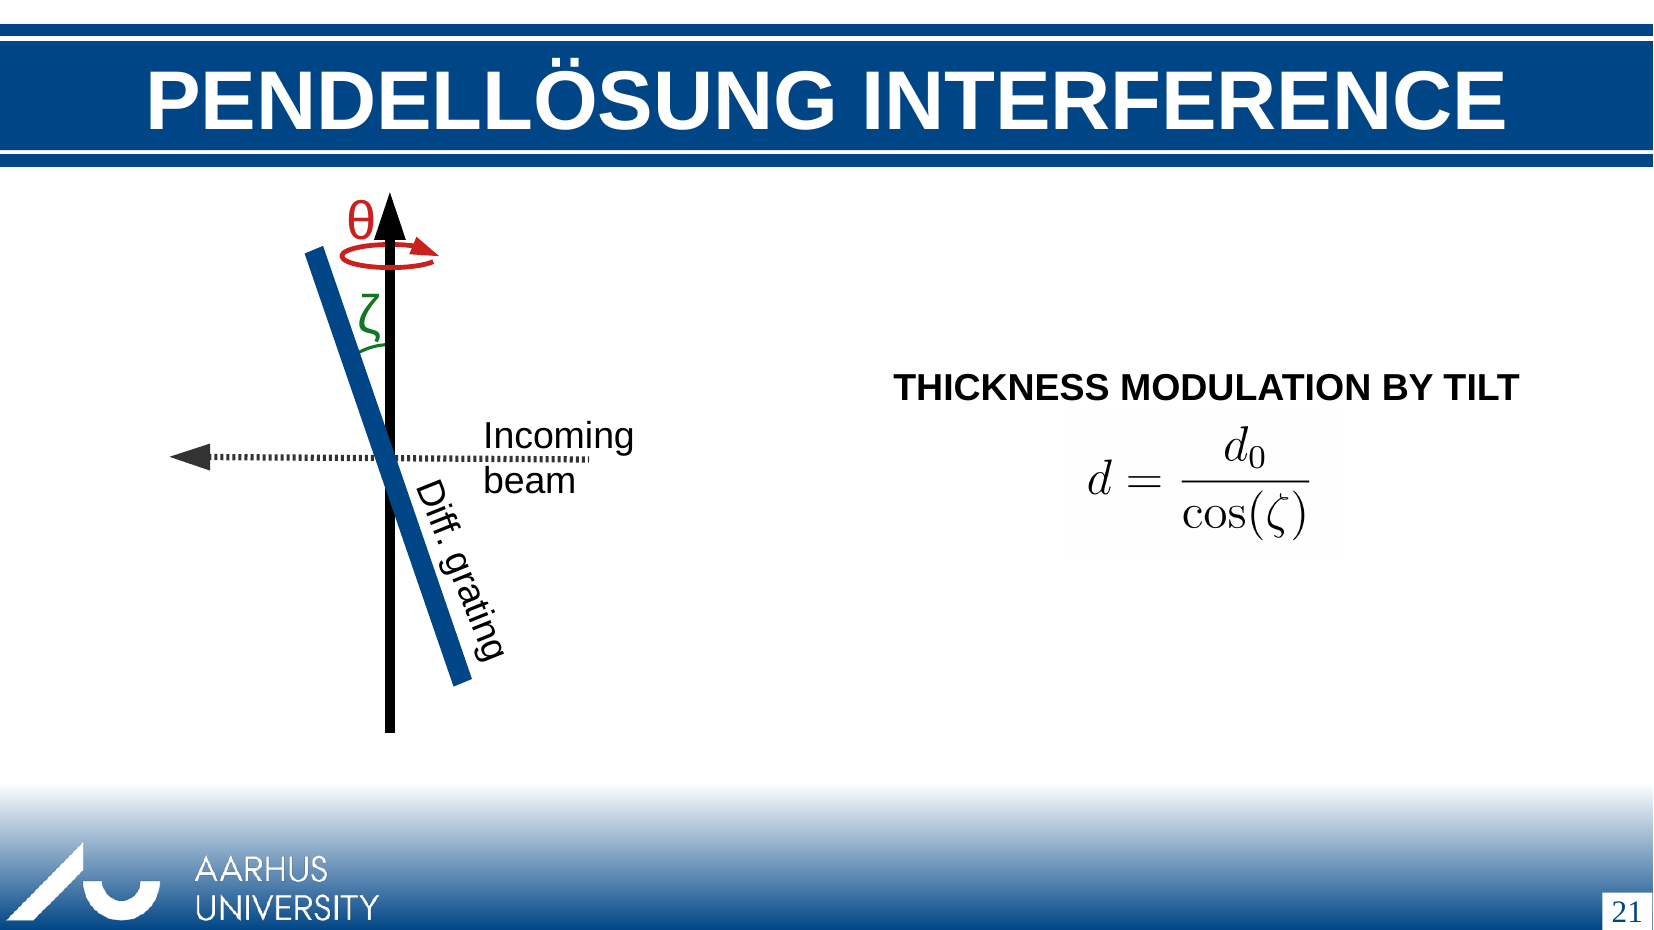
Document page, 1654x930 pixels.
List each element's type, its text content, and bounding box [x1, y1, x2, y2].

text_box ζ [342, 277, 397, 355]
picture [1069, 410, 1345, 559]
text_box Diff. grating [403, 457, 554, 748]
text_box Incoming beam [468, 407, 684, 528]
picture [5, 841, 414, 928]
title PENDELLÖSUNG INTERFERENCE [0, 41, 1653, 151]
text_box θ [331, 182, 392, 267]
text_box THICKNESS MODULATION BY TILT [878, 359, 1536, 417]
text_box [304, 245, 472, 687]
